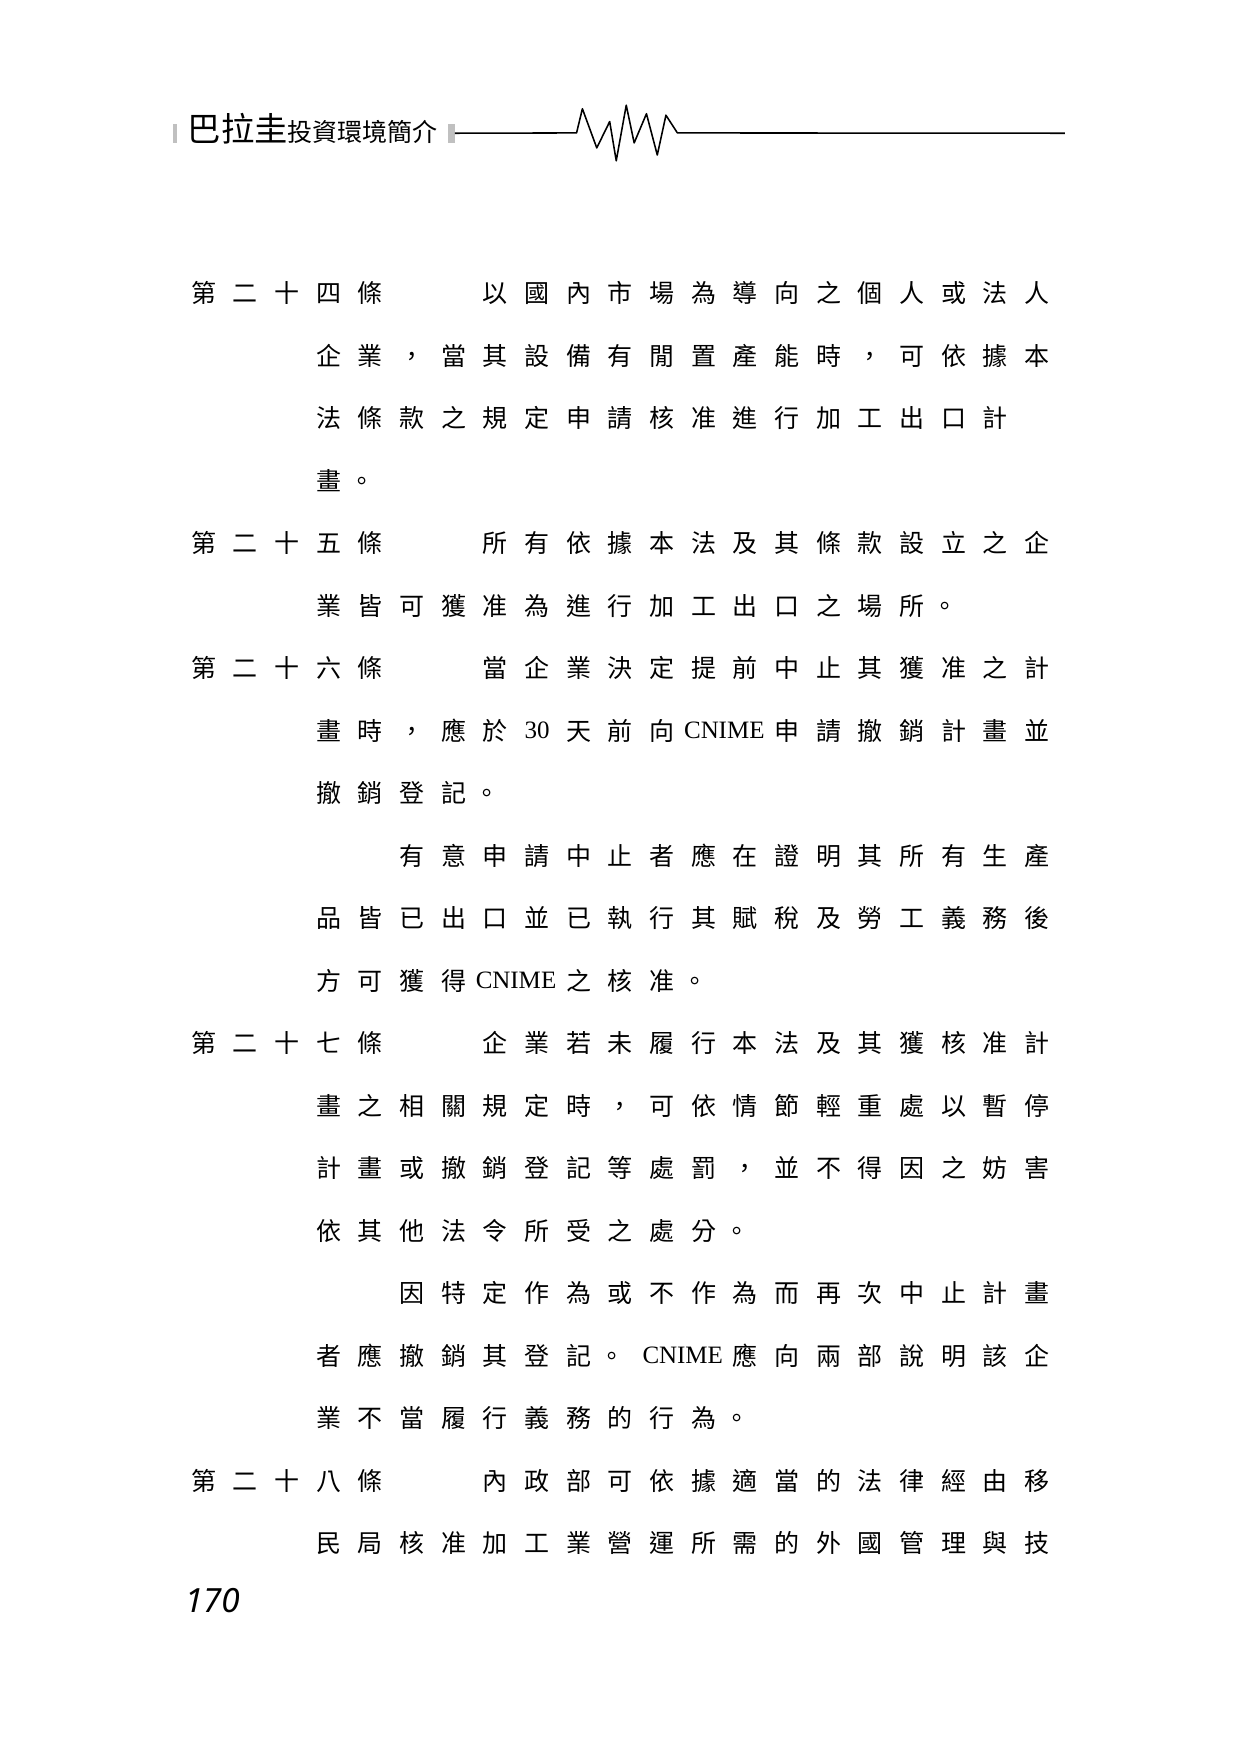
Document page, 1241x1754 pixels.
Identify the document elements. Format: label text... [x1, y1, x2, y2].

text 因特定作為或不作為而再次中止計畫者應撤銷其登記。CNIME應向兩部說明該企業不當履行義務的行為。 [306, 1250, 1058, 1438]
text 第二十五條 所有依據本法及其條款設立之企業皆可獲准為進行加工出口之場所。 [183, 500, 1058, 625]
text 第二十六條 當企業決定提前中止其獲准之計畫時，應於30天前向CNIME申請撤銷計畫並撤銷登記。 [183, 625, 1058, 813]
text 第二十四條 以國內市場為導向之個人或法人企業，當其設備有閒置產能時，可依據本法條款之規定申請核准進行加工出口計畫。 [183, 250, 1058, 500]
text 第二十八條 內政部可依據適當的法律經由移民局核准加工業營運所需的外國管理與技 [183, 1438, 1058, 1563]
text 第二十七條 企業若未履行本法及其獲核准計畫之相關規定時，可依情節輕重處以暫停計畫或撤銷登記等處罰，並不得因之妨害依其他法令所受之處分。 [183, 1000, 1058, 1250]
text 有意申請中止者應在證明其所有生產品皆已出口並已執行其賦稅及勞工義務後方可獲得CNIME之核准。 [306, 813, 1058, 1000]
